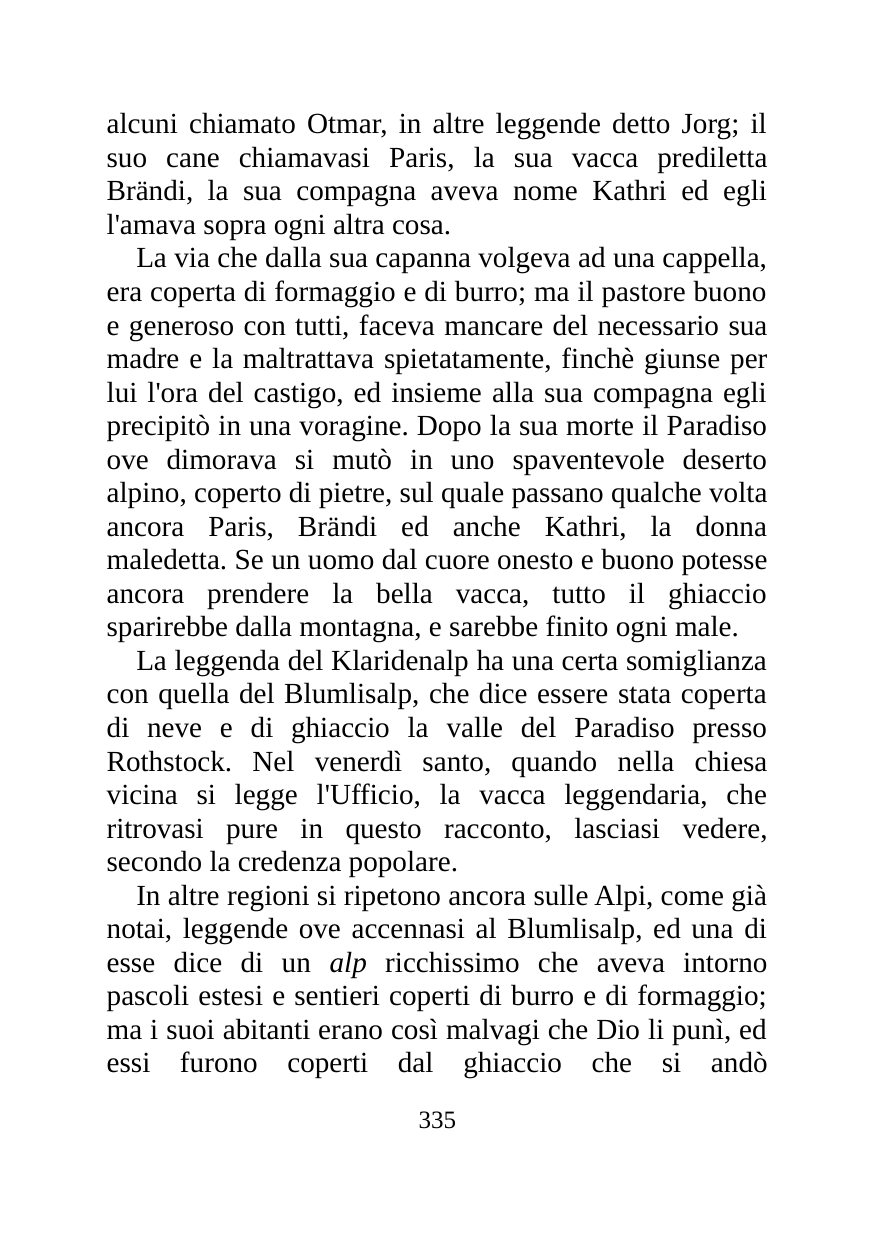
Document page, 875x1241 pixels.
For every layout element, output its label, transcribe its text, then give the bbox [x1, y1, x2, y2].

text La via che dalla sua capanna volgeva ad una cappella, era coperta di formaggio e di burro; ma il pastore buono e generoso con tutti, faceva mancare del necessario sua madre e la maltrattava spietatamente, finchè giunse per lui l'ora del castigo, ed insieme alla sua compagna egli precipitò in una voragine. Dopo la sua morte il Paradiso ove dimorava si mutò in uno spaventevole deserto alpino, coperto di pietre, sul quale passano qualche volta ancora Paris, Brändi ed anche Kathri, la donna maledetta. Se un uomo dal cuore onesto e buono potesse ancora prendere la bella vacca, tutto il ghiaccio sparirebbe dalla montagna, e sarebbe finito ogni male. [106, 241, 768, 643]
text La leggenda del Klaridenalp ha una certa somiglianza con quella del Blumlisalp, che dice essere stata coperta di neve e di ghiaccio la valle del Paradiso presso Rothstock. Nel venerdì santo, quando nella chiesa vicina si legge l'Ufficio, la vacca leggendaria, che ritrovasi pure in questo racconto, lasciasi vedere, secondo la credenza popolare. [106, 643, 768, 878]
text In altre regioni si ripetono ancora sulle Alpi, come già notai, leggende ove accennasi al Blumlisalp, ed una di esse dice di un alp ricchissimo che aveva intorno pascoli estesi e sentieri coperti di burro e di formaggio; ma i suoi abitanti erano così malvagi che Dio li punì, ed essi furono coperti dal ghiaccio che si andò [106, 878, 768, 1079]
text alcuni chiamato Otmar, in altre leggende detto Jorg; il suo cane chiamavasi Paris, la sua vacca prediletta Brändi, la sua compagna aveva nome Kathri ed egli l'amava sopra ogni altra cosa. [106, 106, 768, 241]
